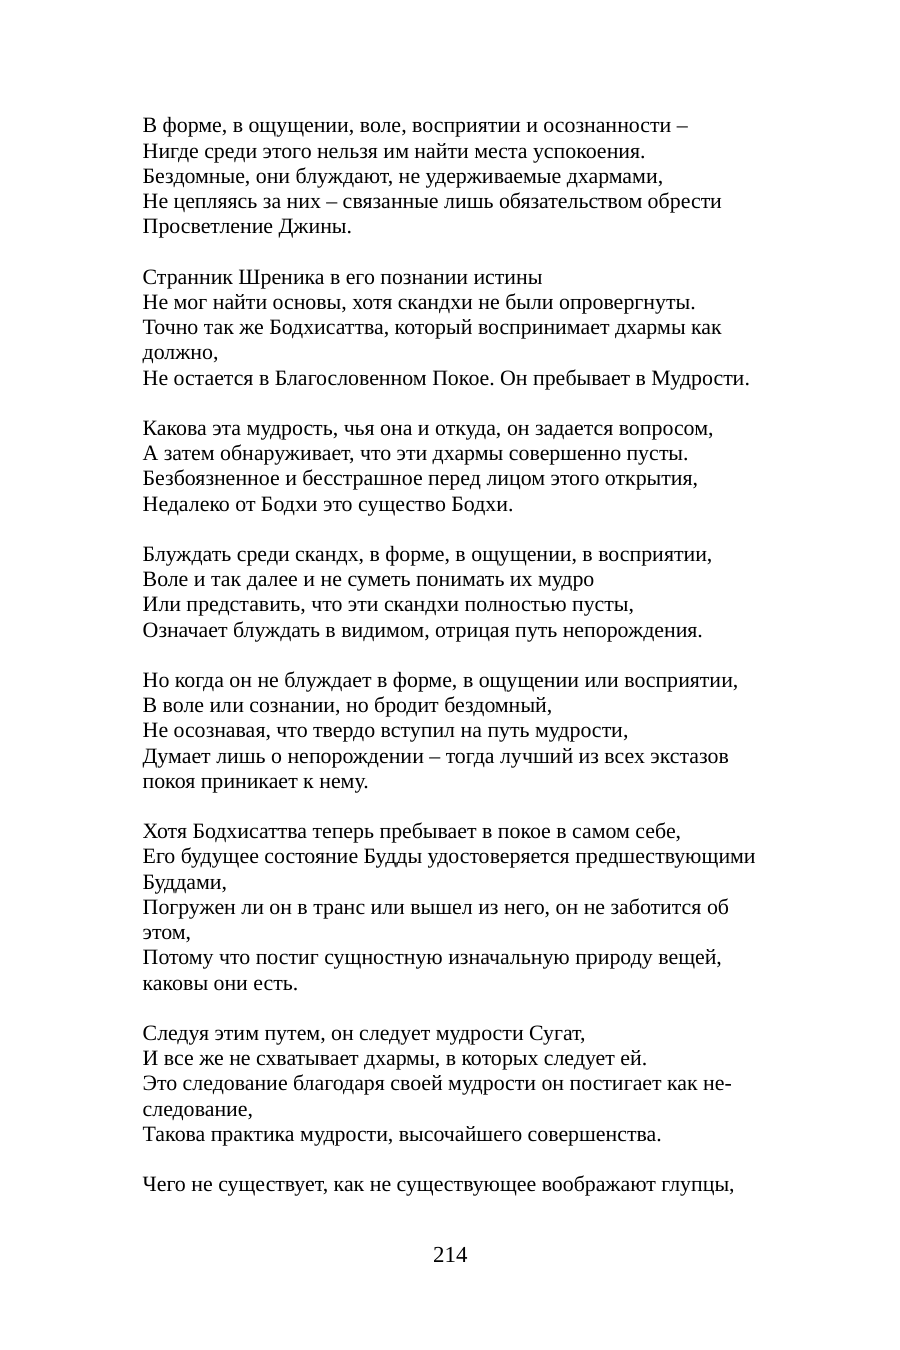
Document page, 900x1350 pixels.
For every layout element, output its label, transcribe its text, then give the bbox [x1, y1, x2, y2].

text Блуждать среди скандх, в форме, в ощущении, в восприятии, [142, 541, 757, 566]
text В форме, в ощущении, воле, восприятии и осознанности – [142, 112, 757, 138]
text Погружен ли он в транс или вышел из него, он не заботится об этом, [142, 894, 757, 944]
text Думает лишь о непорождении – тогда лучший из всех экстазов покоя приникает к нему. [142, 743, 757, 793]
text Хотя Бодхисаттва теперь пребывает в покое в самом себе, [142, 818, 757, 843]
text А затем обнаруживает, что эти дхармы совершенно пусты. [142, 440, 757, 465]
text Потому что постиг сущностную изначальную природу вещей, каковы они есть. [142, 944, 757, 995]
text Означает блуждать в видимом, отрицая путь непорождения. [142, 617, 757, 642]
text Его будущее состояние Будды удостоверяется предшествующими Буддами, [142, 843, 757, 894]
text Какова эта мудрость, чья она и откуда, он задается вопросом, [142, 415, 757, 440]
text Не остается в Благословенном Покое. Он пребывает в Мудрости. [142, 364, 757, 390]
text Или представить, что эти скандхи полностью пусты, [142, 591, 757, 617]
text В воле или сознании, но бродит бездомный, [142, 692, 757, 717]
text Безбоязненное и бесстрашное перед лицом этого открытия, [142, 465, 757, 491]
text И все же не схватывает дхармы, в которых следует ей. [142, 1045, 757, 1070]
text Точно так же Бодхисаттва, который воспринимает дхармы как должно, [142, 314, 757, 364]
text Нигде среди этого нельзя им найти места успокоения. [142, 138, 757, 163]
text Воле и так далее и не суметь понимать их мудро [142, 566, 757, 591]
text Следуя этим путем, он следует мудрости Сугат, [142, 1020, 757, 1045]
text Но когда он не блуждает в форме, в ощущении или восприятии, [142, 667, 757, 692]
text Чего не существует, как не существующее воображают глупцы, [142, 1171, 757, 1196]
text Это следование благодаря своей мудрости он постигает как не-следование, [142, 1070, 757, 1121]
text Бездомные, они блуждают, не удерживаемые дхармами, [142, 163, 757, 188]
text Не осознавая, что твердо вступил на путь мудрости, [142, 717, 757, 743]
text Недалеко от Бодхи это существо Бодхи. [142, 491, 757, 516]
text Не цепляясь за них – связанные лишь обязательством обрести Просветление Джины. [142, 188, 757, 238]
text Такова практика мудрости, высочайшего совершенства. [142, 1121, 757, 1146]
text Не мог найти основы, хотя скандхи не были опровергнуты. [142, 289, 757, 314]
text Странник Шреника в его познании истины [142, 264, 757, 289]
